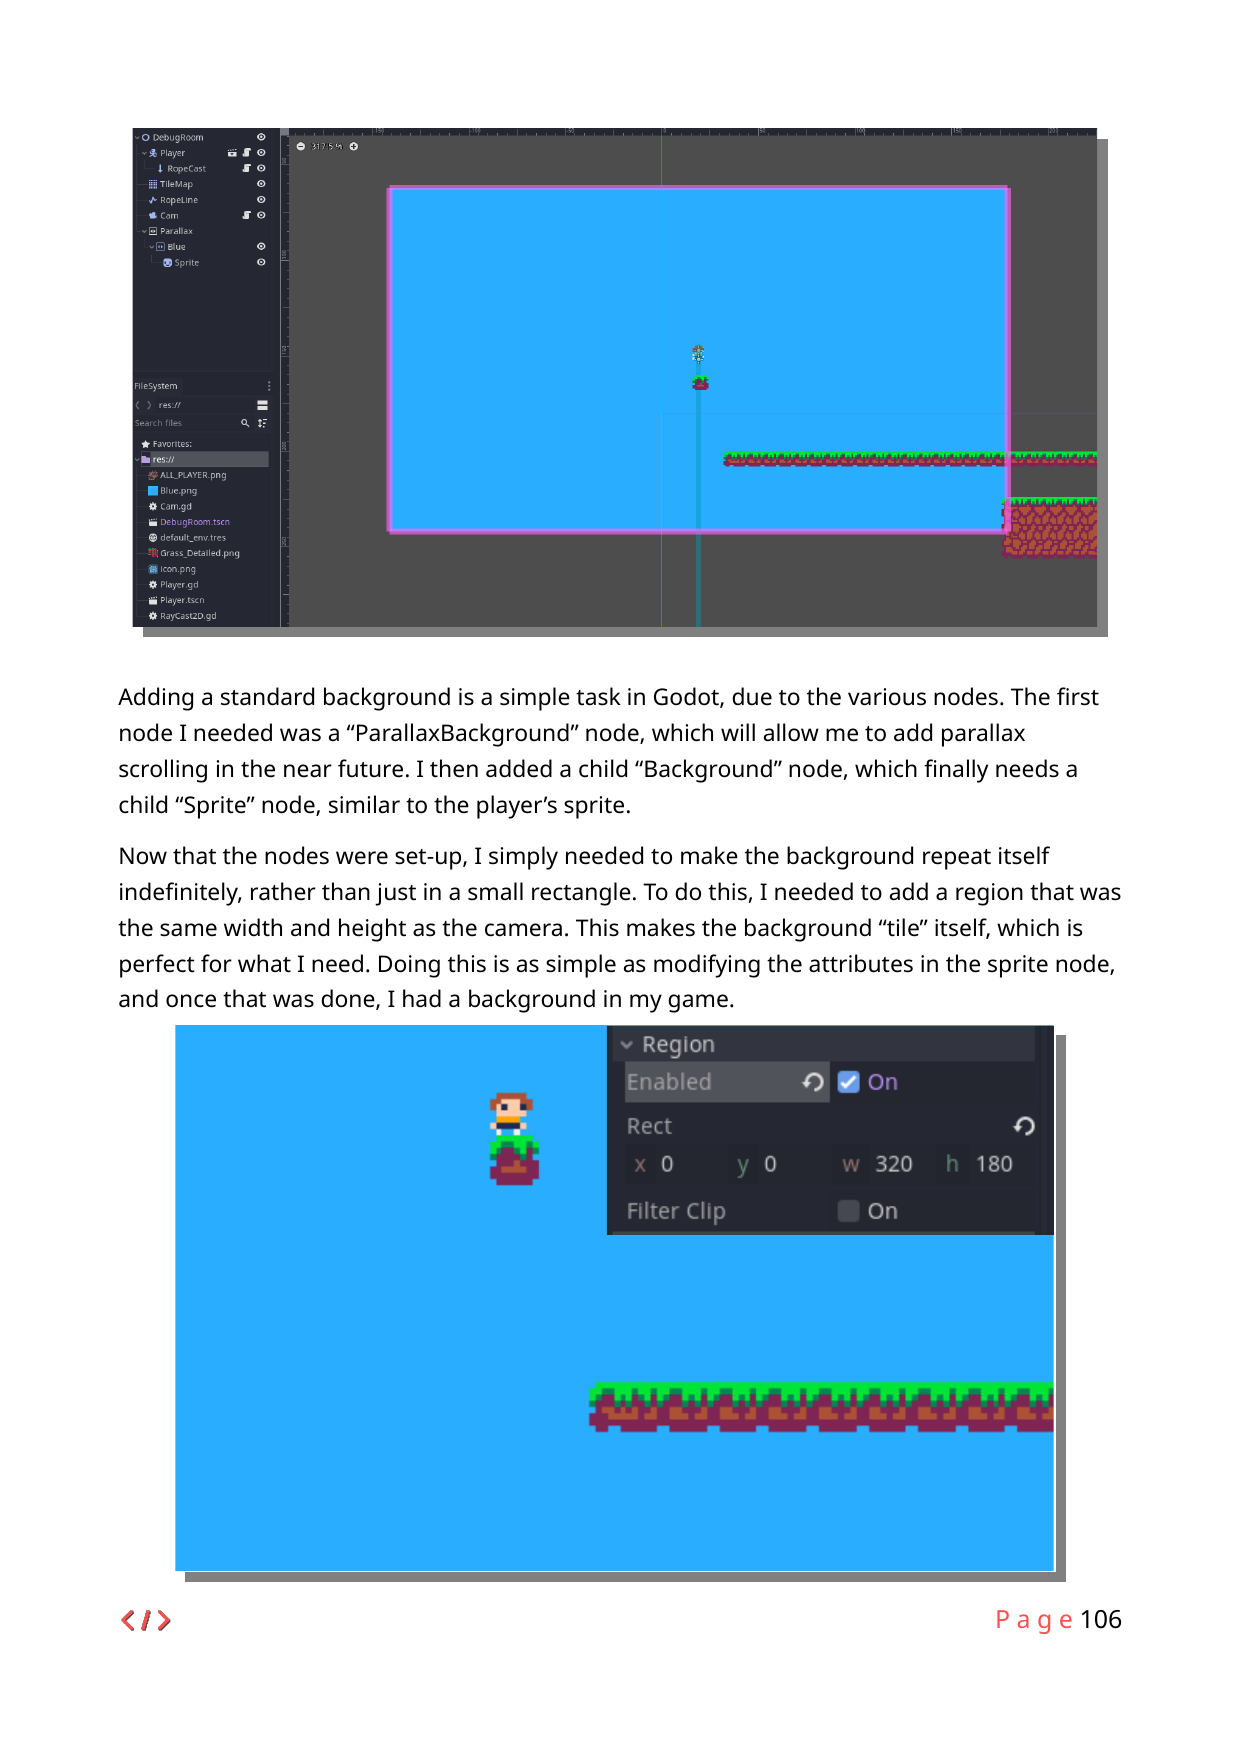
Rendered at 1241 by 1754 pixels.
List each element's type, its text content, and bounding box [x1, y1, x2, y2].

picture [132, 128, 1098, 627]
text Now that the nodes were set-up, I simply needed to make the background repeat itself indefinitely, rather than just in a small rectangle. To do this, I needed to add a region that was the same width and height as the camera. This makes the background “tile” itself, which is perfect for what I need. Doing this is as simple as modifying the attributes in the sprite node, and once that was done, I had a background in my game. [118, 840, 1122, 1015]
text Adding a standard background is a simple task in Godot, due to the various nodes. The first node I needed was a “ParallaxBackground” node, which will allow me to add parallax scrolling in the near future. I then added a child “Background” node, which finally needs a child “Sprite” node, similar to the player’s sprite. [118, 118, 1122, 820]
picture [116, 1591, 175, 1649]
picture [219, 1025, 1057, 1572]
